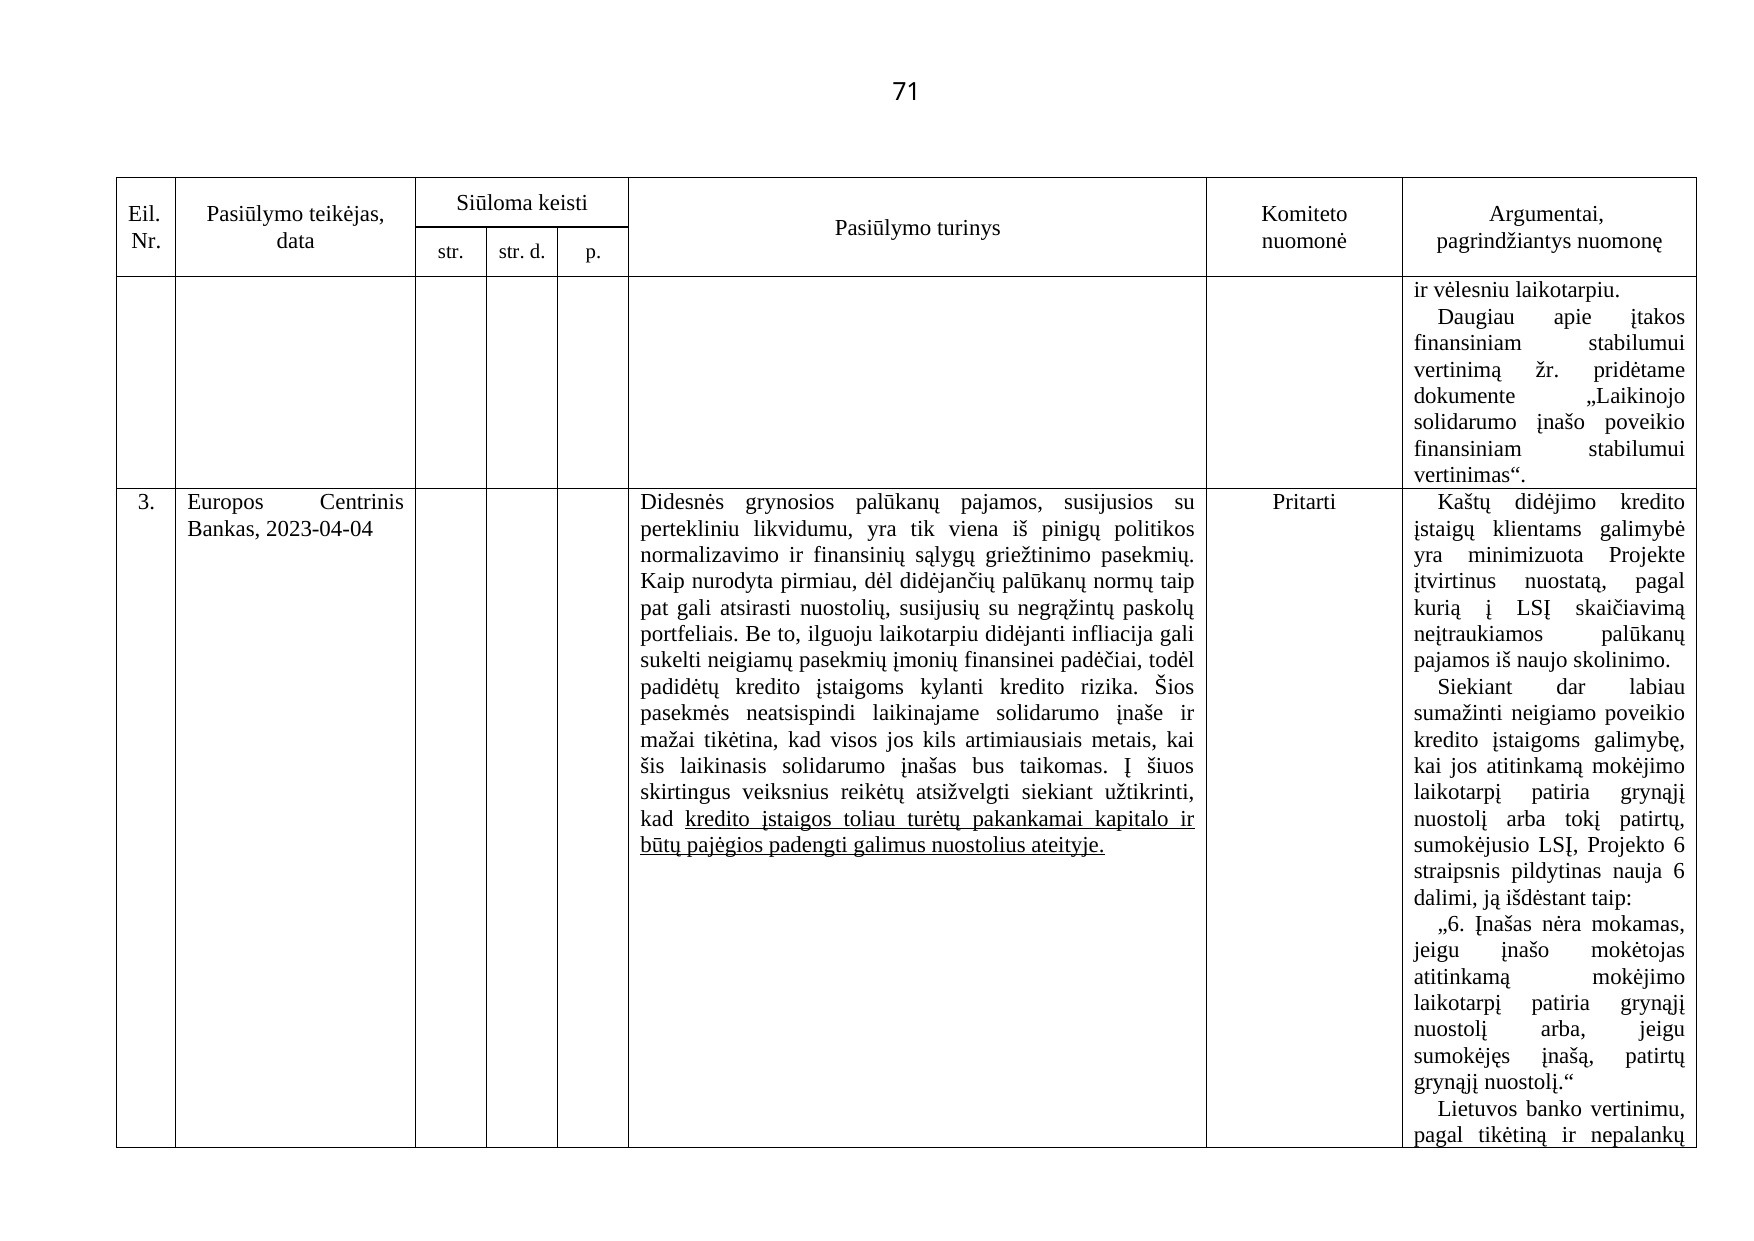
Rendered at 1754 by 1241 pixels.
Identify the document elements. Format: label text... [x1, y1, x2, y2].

table_cell Kaštų didėjimo kredito įstaigų klientams galimybė yra minimizuota Projekte įtvirtinus nuostatą, pagal kurią į LSĮ skaičiavimą neįtraukiamos palūkanų pajamos iš naujo skolinimo. Siekiant dar labiau sumažinti neigiamo poveikio kredito įstaigoms galimybę, kai jos atitinkamą mokėjimo laikotarpį patiria grynąjį nuostolį arba tokį patirtų, sumokėjusio LSĮ, Projekto 6 straipsnis pildytinas nauja 6 dalimi, ją išdėstant taip: „6. Įnašas nėra mokamas, jeigu įnašo mokėtojas atitinkamą mokėjimo laikotarpį patiria grynąjį nuostolį arba, jeigu sumokėjęs įnašą, patirtų grynąjį nuostolį.“ Lietuvos banko vertinimu, pagal tikėtiną ir nepalankų [1403, 489, 1696, 1147]
table_header Argumentai, pagrindžiantys nuomonę [1403, 178, 1696, 276]
table_cell [629, 277, 1206, 487]
table_cell [558, 277, 628, 487]
table_cell [558, 489, 628, 1147]
table_cell [117, 277, 175, 487]
table_cell [487, 489, 557, 1147]
table_cell 3. [117, 489, 175, 1147]
table_cell Europos Centrinis Bankas, 2023-04-04 [176, 489, 415, 1147]
table_header Komiteto nuomonė [1207, 178, 1402, 276]
table_cell [487, 277, 557, 487]
table_header Pasiūlymo teikėjas, data [176, 178, 415, 276]
table_cell str. d. [487, 228, 557, 276]
table_header Pasiūlymo turinys [629, 178, 1206, 276]
table_cell [176, 277, 415, 487]
table_cell Pritarti [1207, 489, 1402, 1147]
table_cell [416, 489, 486, 1147]
table_cell [416, 277, 486, 487]
table_cell [1207, 277, 1402, 487]
table_cell Didesnės grynosios palūkanų pajamos, susijusios su pertekliniu likvidumu, yra tik viena iš pinigų politikos normalizavimo ir finansinių sąlygų griežtinimo pasekmių. Kaip nurodyta pirmiau, dėl didėjančių palūkanų normų taip pat gali atsirasti nuostolių, susijusių su negrąžintų paskolų portfeliais. Be to, ilguoju laikotarpiu didėjanti infliacija gali sukelti neigiamų pasekmių įmonių finansinei padėčiai, todėl padidėtų kredito įstaigoms kylanti kredito rizika. Šios pasekmės neatsispindi laikinajame solidarumo įnaše ir mažai tikėtina, kad visos jos kils artimiausiais metais, kai šis laikinasis solidarumo įnašas bus taikomas. Į šiuos skirtingus veiksnius reikėtų atsižvelgti siekiant užtikrinti, kad kredito įstaigos toliau turėtų pakankamai kapitalo ir būtų pajėgios padengti galimus nuostolius ateityje. [629, 489, 1206, 1147]
table_cell str. [416, 228, 486, 276]
table_cell p. [558, 228, 628, 276]
table_header Siūloma keisti [416, 178, 628, 226]
table_cell ir vėlesniu laikotarpiu. Daugiau apie įtakos finansiniam stabilumui vertinimą žr. pridėtame dokumente „Laikinojo solidarumo įnašo poveikio finansiniam stabilumui vertinimas“. [1403, 277, 1696, 487]
table_header Eil. Nr. [117, 178, 175, 276]
